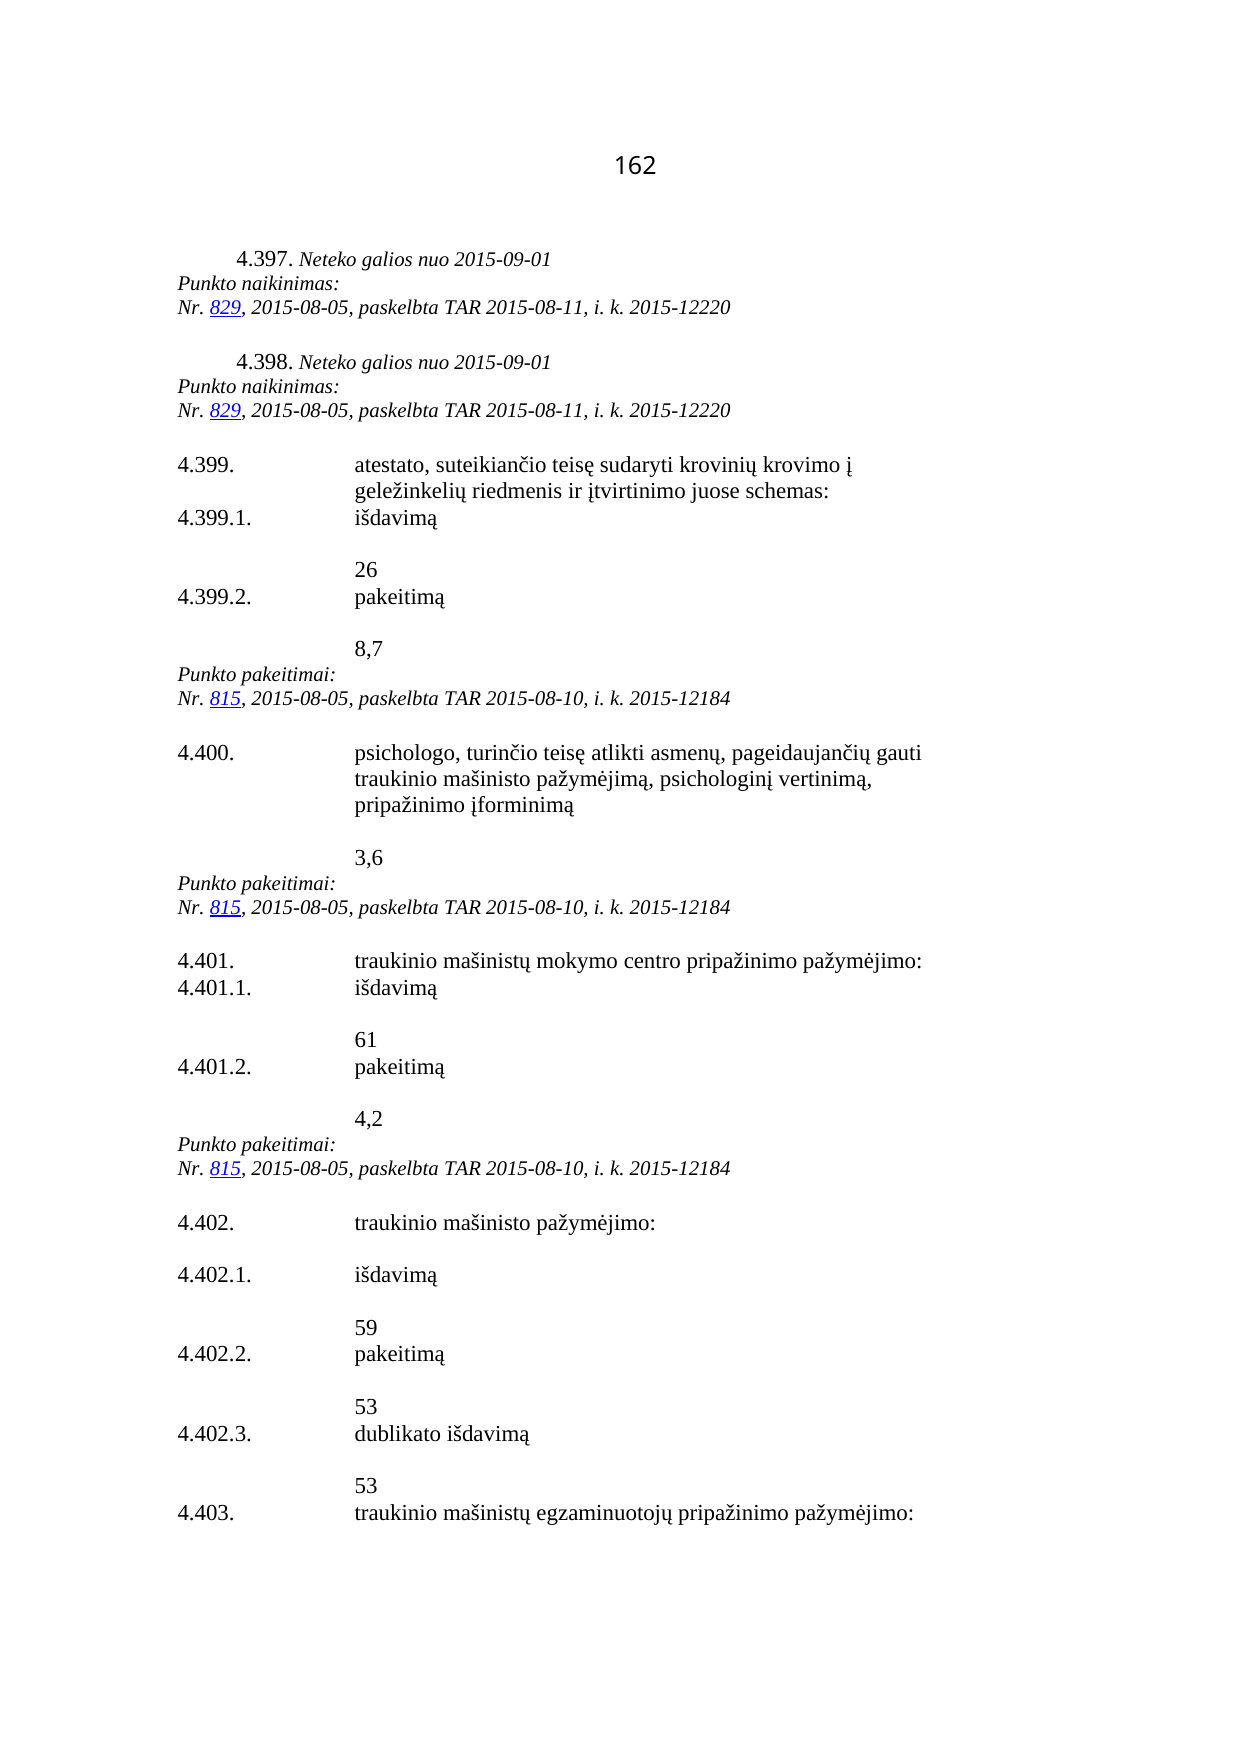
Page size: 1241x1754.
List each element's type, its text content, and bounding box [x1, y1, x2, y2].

text 4.399.2. pakeitimą 8,7 [177, 583, 945, 662]
text geležinkelių riedmenis ir įtvirtinimo juose schemas: [354, 477, 945, 504]
text 4.401.1. išdavimą 61 [177, 974, 945, 1053]
text Punkto pakeitimai: [177, 662, 1093, 686]
text 4.402.3. dublikato išdavimą 53 [177, 1419, 945, 1499]
text pripažinimo įforminimą 3,6 [354, 791, 945, 871]
text 4.399. atestato, suteikiančio teisę sudaryti krovinių krovimo į [177, 451, 945, 477]
text traukinio mašinisto pažymėjimą, psichologinį vertinimą, [354, 765, 945, 791]
text 4.400. psichologo, turinčio teisę atlikti asmenų, pageidaujančių gauti [177, 739, 945, 765]
text 4.398. Neteko galios nuo 2015-09-01 [177, 348, 1093, 374]
text 4.401.2. pakeitimą 4,2 [177, 1053, 945, 1132]
text 4.397. Neteko galios nuo 2015-09-01 [177, 244, 1093, 271]
text 4.402. traukinio mašinisto pažymėjimo: [177, 1209, 945, 1261]
text 4.403. traukinio mašinistų egzaminuotojų pripažinimo pažymėjimo: [177, 1499, 945, 1525]
text Nr. 829, 2015-08-05, paskelbta TAR 2015-08-11, i. k. 2015-12220 [177, 295, 1093, 319]
text 4.402.2. pakeitimą 53 [177, 1341, 945, 1419]
text Punkto pakeitimai: [177, 1132, 1093, 1156]
text Punkto naikinimas: [177, 271, 1093, 295]
text Nr. 829, 2015-08-05, paskelbta TAR 2015-08-11, i. k. 2015-12220 [177, 398, 1093, 422]
text Nr. 815, 2015-08-05, paskelbta TAR 2015-08-10, i. k. 2015-12184 [177, 1156, 1093, 1180]
text Nr. 815, 2015-08-05, paskelbta TAR 2015-08-10, i. k. 2015-12184 [177, 686, 1093, 710]
text 4.402.1. išdavimą 59 [177, 1261, 945, 1341]
text Nr. 815, 2015-08-05, paskelbta TAR 2015-08-10, i. k. 2015-12184 [177, 894, 1093, 919]
text 4.399.1. išdavimą 26 [177, 504, 945, 583]
text 4.401. traukinio mašinistų mokymo centro pripažinimo pažymėjimo: [177, 947, 945, 974]
text Punkto naikinimas: [177, 374, 1093, 398]
text Punkto pakeitimai: [177, 871, 1093, 894]
